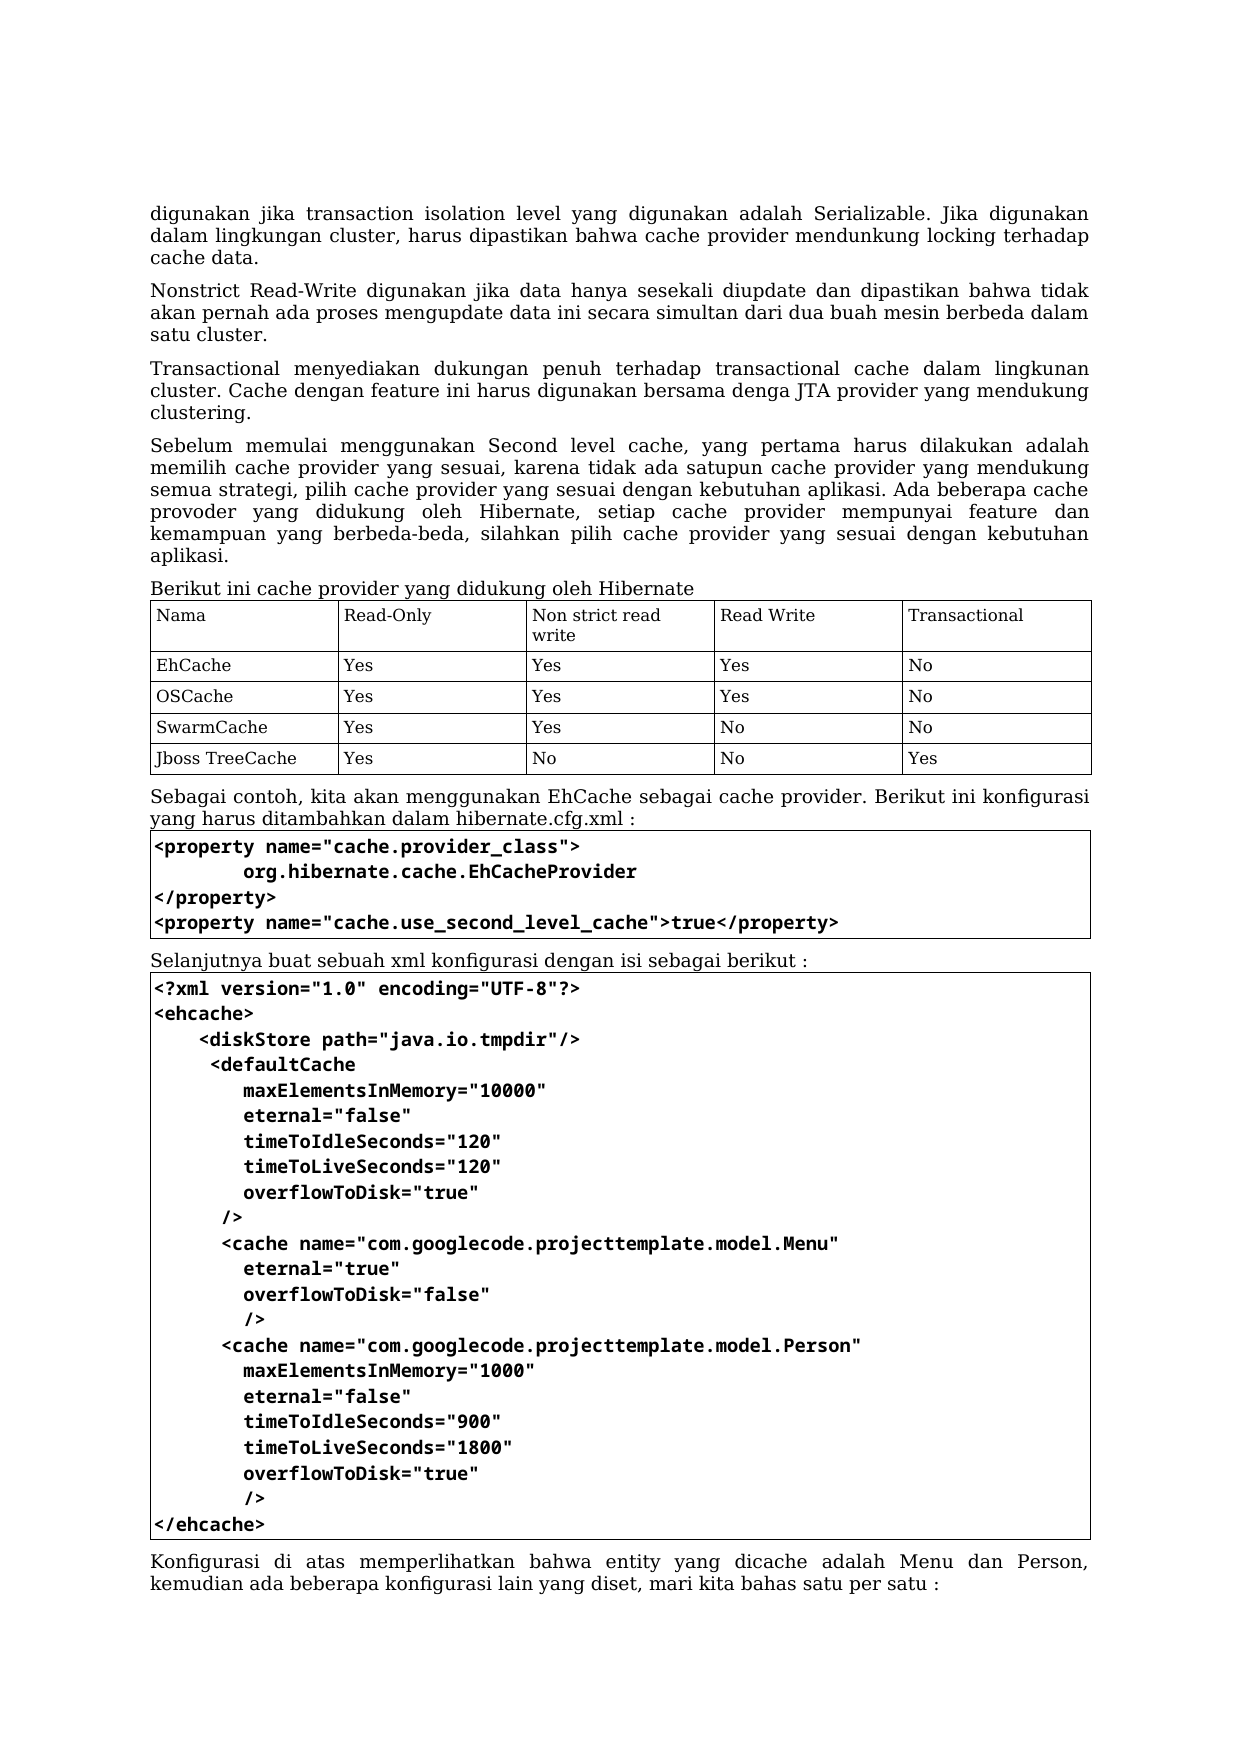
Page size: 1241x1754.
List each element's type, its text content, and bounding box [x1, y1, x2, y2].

text timeToIdleSeconds="900" [151, 1406, 1090, 1431]
text Nonstrict Read-Write digunakan jika data hanya sesekali diupdate dan dipastikan bahwa tidak akan pernah ada proses mengupdate data ini secara simultan dari dua buah mesin berbeda dalam satu cluster. [150, 281, 1091, 346]
text overflowToDisk="false" [151, 1278, 1090, 1304]
text <cache name="com.googlecode.projecttemplate.model.Menu" [151, 1227, 1090, 1253]
text <defaultCache [151, 1048, 1090, 1074]
text Berikut ini cache provider yang didukung oleh Hibernate [150, 578, 1091, 600]
text overflowToDisk="true" [151, 1457, 1090, 1482]
table_cell No [903, 652, 1091, 681]
text <ehcache> [151, 997, 1090, 1023]
text timeToLiveSeconds="120" [151, 1151, 1090, 1176]
table_cell No [903, 714, 1091, 743]
table_cell Yes [339, 714, 526, 743]
table_cell EhCache [151, 652, 338, 681]
text digunakan jika transaction isolation level yang digunakan adalah Serializable. Jika digunakan dalam lingkungan cluster, harus dipastikan bahwa cache provider mendunkung locking terhadap cache data. [150, 203, 1091, 269]
table_cell Yes [339, 744, 526, 774]
text <?xml version="1.0" encoding="UTF-8"?> [151, 973, 1090, 997]
table_cell Jboss TreeCache [151, 744, 338, 774]
table_cell No [903, 682, 1091, 712]
table_cell Yes [339, 682, 526, 712]
text </property> [151, 881, 1090, 906]
table_cell Yes [527, 652, 714, 681]
text maxElementsInMemory="1000" [151, 1355, 1090, 1380]
table_cell Yes [715, 652, 902, 681]
table_header Read Write [715, 601, 902, 651]
table_cell Yes [527, 682, 714, 712]
text Sebelum memulai menggunakan Second level cache, yang pertama harus dilakukan adalah memilih cache provider yang sesuai, karena tidak ada satupun cache provider yang mendukung semua strategi, pilih cache provider yang sesuai dengan kebutuhan aplikasi. Ada beberapa cache provoder yang didukung oleh Hibernate, setiap cache provider mempunyai feature dan kemampuan yang berbeda-beda, silahkan pilih cache provider yang sesuai dengan kebutuhan aplikasi. [150, 435, 1091, 567]
text /> [151, 1304, 1090, 1329]
text <cache name="com.googlecode.projecttemplate.model.Person" [151, 1329, 1090, 1355]
text eternal="false" [151, 1099, 1090, 1125]
text overflowToDisk="true" [151, 1176, 1090, 1202]
table_cell Yes [527, 714, 714, 743]
text <property name="cache.provider_class"> [151, 831, 1090, 855]
table_header Transactional [903, 601, 1091, 651]
table_cell Yes [903, 744, 1091, 774]
text timeToIdleSeconds="120" [151, 1125, 1090, 1151]
text <diskStore path="java.io.tmpdir"/> [151, 1023, 1090, 1048]
text /> [151, 1202, 1090, 1227]
text org.hibernate.cache.EhCacheProvider [151, 855, 1090, 881]
table_cell OSCache [151, 682, 338, 712]
table_header Read-Only [339, 601, 526, 651]
text Konfigurasi di atas memperlihatkan bahwa entity yang dicache adalah Menu dan Person, kemudian ada beberapa konfigurasi lain yang diset, mari kita bahas satu per satu : [150, 1551, 1091, 1595]
text </ehcache> [151, 1508, 1090, 1539]
table_header Non strict read write [527, 601, 714, 651]
text eternal="true" [151, 1253, 1090, 1278]
table_cell No [527, 744, 714, 774]
text Selanjutnya buat sebuah xml konfigurasi dengan isi sebagai berikut : [150, 950, 1091, 972]
table_header Nama [151, 601, 338, 651]
text eternal="false" [151, 1380, 1090, 1406]
table_cell No [715, 714, 902, 743]
table_cell Yes [339, 652, 526, 681]
table_cell No [715, 744, 902, 774]
text timeToLiveSeconds="1800" [151, 1431, 1090, 1457]
table_cell Yes [715, 682, 902, 712]
text Sebagai contoh, kita akan menggunakan EhCache sebagai cache provider. Berikut ini konfigurasi yang harus ditambahkan dalam hibernate.cfg.xml : [150, 786, 1091, 830]
text /> [151, 1482, 1090, 1508]
table_cell SwarmCache [151, 714, 338, 743]
text Transactional menyediakan dukungan penuh terhadap transactional cache dalam lingkunan cluster. Cache dengan feature ini harus digunakan bersama denga JTA provider yang mendukung clustering. [150, 358, 1091, 423]
text maxElementsInMemory="10000" [151, 1074, 1090, 1099]
text <property name="cache.use_second_level_cache">true</property> [151, 906, 1090, 938]
